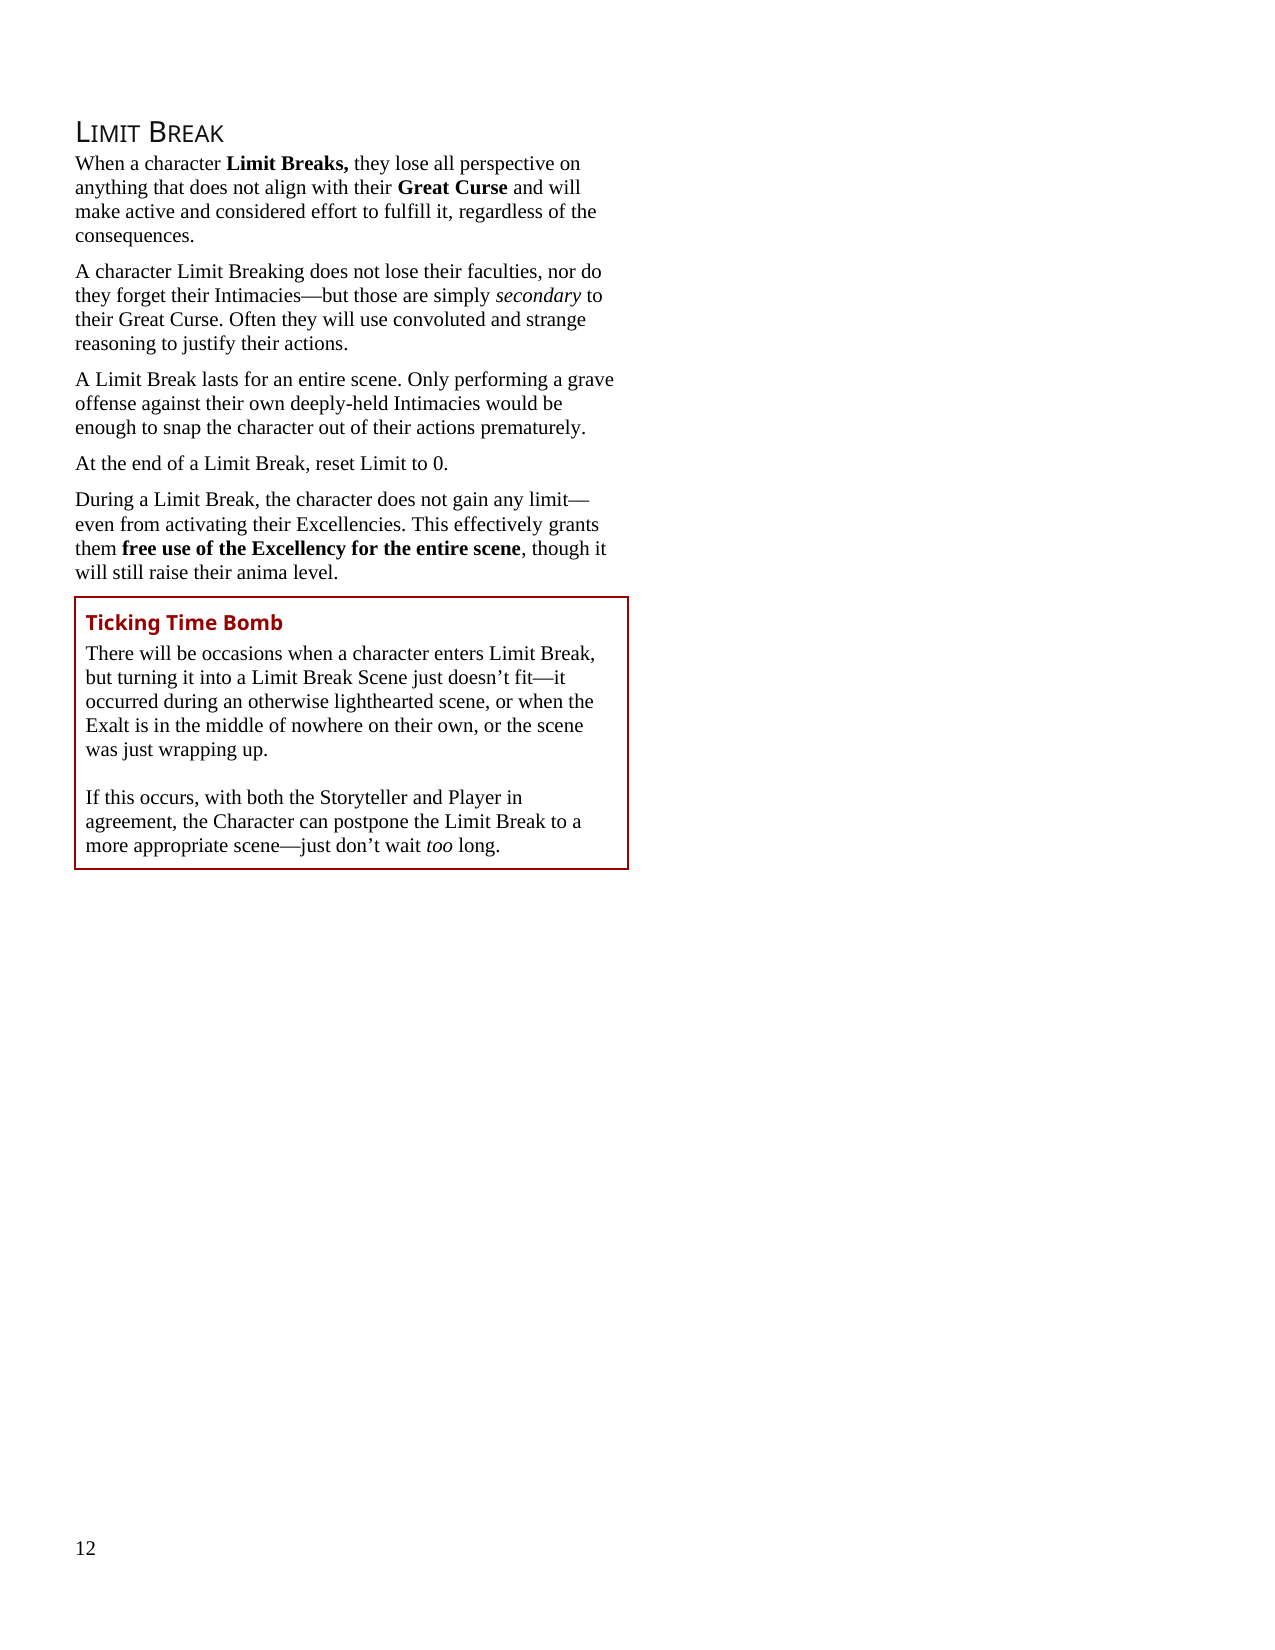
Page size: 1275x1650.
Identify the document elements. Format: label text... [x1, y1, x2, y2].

text During a Limit Break, the character does not gain any limit—even from activating their Excellencies. This effectively grants them free use of the Excellency for the entire scene, though it will still raise their anima level. [75, 487, 622, 584]
text At the end of a Limit Break, reset Limit to 0. [75, 451, 622, 475]
subtitle Limit Break [75, 111, 622, 151]
text When a character Limit Breaks, they lose all perspective on anything that does not align with their Great Curse and will make active and considered effort to fulfill it, regardless of the consequences. [75, 151, 622, 247]
text A character Limit Breaking does not lose their faculties, nor do they forget their Intimacies—but those are simply secondary to their Great Curse. Often they will use convoluted and strange reasoning to justify their actions. [75, 259, 622, 355]
table_header Ticking Time Bomb There will be occasions when a character enters Limit Break, but turning it into a Limit Break Scene just doesn’t fit—it occurred during an otherwise lighthearted scene, or when the Exalt is in the middle of nowhere on their own, or the scene was just wrapping up. If this occurs, with both the Storyteller and Player in agreement, the Character can postpone the Limit Break to a more appropriate scene—just don’t wait too long. [76, 598, 627, 868]
text A Limit Break lasts for an entire scene. Only performing a grave offense against their own deeply-held Intimacies would be enough to snap the character out of their actions prematurely. [75, 367, 622, 439]
